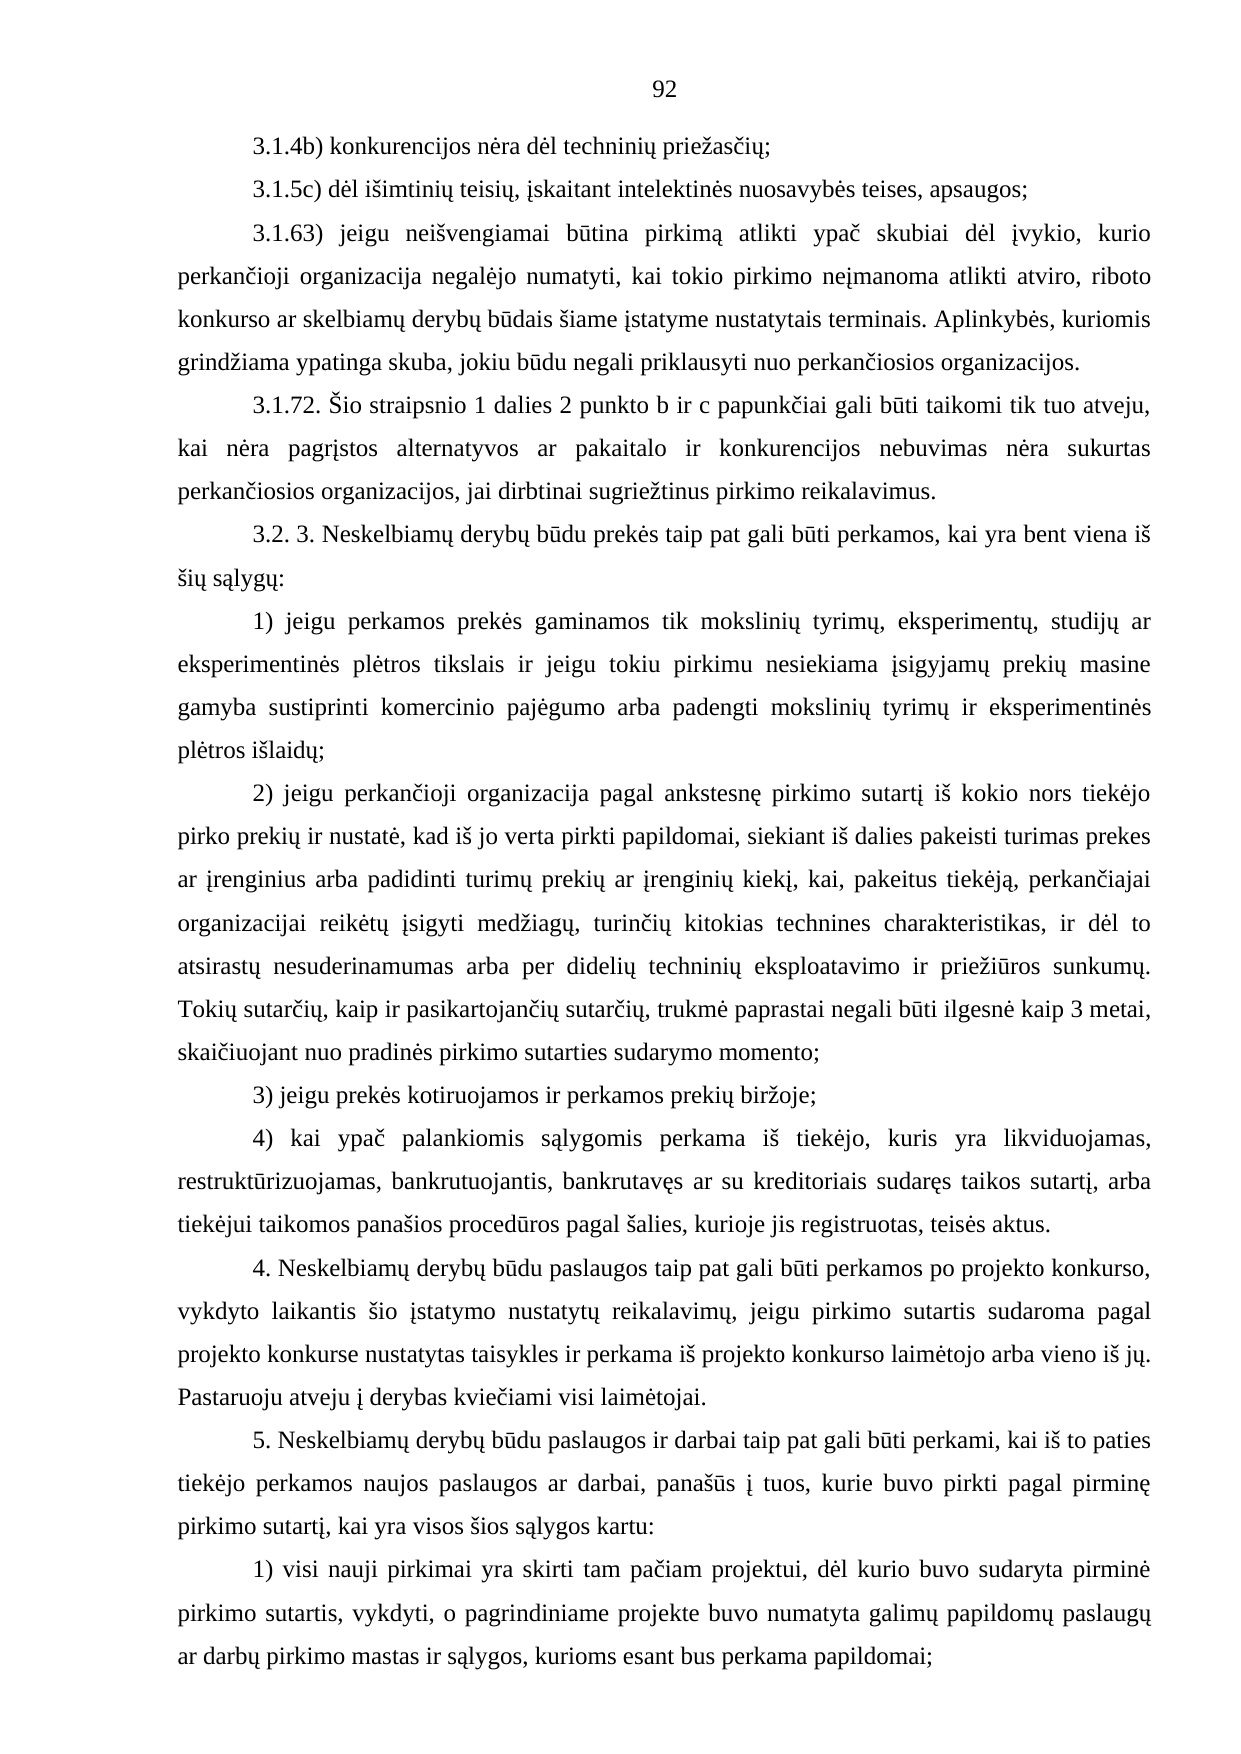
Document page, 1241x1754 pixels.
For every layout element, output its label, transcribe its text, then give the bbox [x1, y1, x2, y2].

subtitle 3. Neskelbiamų derybų būdu prekės taip pat gali būti perkamos, kai yra bent viena iš šių sąlygų: [177, 519, 1152, 591]
text 4. Neskelbiamų derybų būdu paslaugos taip pat gali būti perkamos po projekto konkurso, vykdyto laikantis šio įstatymo nustatytų reikalavimų, jeigu pirkimo sutartis sudaroma pagal projekto konkurse nustatytas taisykles ir perkama iš projekto konkurso laimėtojo arba vieno iš jų. Pastaruoju atveju į derybas kviečiami visi laimėtojai. [177, 1253, 1152, 1411]
subtitle c) dėl išimtinių teisių, įskaitant intelektinės nuosavybės teises, apsaugos; [177, 174, 1152, 203]
subtitle 2. Šio straipsnio 1 dalies 2 punkto b ir c papunkčiai gali būti taikomi tik tuo atveju, kai nėra pagrįstos alternatyvos ar pakaitalo ir konkurencijos nebuvimas nėra sukurtas perkančiosios organizacijos, jai dirbtinai sugriežtinus pirkimo reikalavimus. [177, 390, 1152, 505]
text 1) jeigu perkamos prekės gaminamos tik mokslinių tyrimų, eksperimentų, studijų ar eksperimentinės plėtros tikslais ir jeigu tokiu pirkimu nesiekiama įsigyjamų prekių masine gamyba sustiprinti komercinio pajėgumo arba padengti mokslinių tyrimų ir eksperimentinės plėtros išlaidų; [177, 606, 1152, 764]
text 4) kai ypač palankiomis sąlygomis perkama iš tiekėjo, kuris yra likviduojamas, restruktūrizuojamas, bankrutuojantis, bankrutavęs ar su kreditoriais sudaręs taikos sutartį, arba tiekėjui taikomos panašios procedūros pagal šalies, kurioje jis registruotas, teisės aktus. [177, 1123, 1152, 1238]
text 5. Neskelbiamų derybų būdu paslaugos ir darbai taip pat gali būti perkami, kai iš to paties tiekėjo perkamos naujos paslaugos ar darbai, panašūs į tuos, kurie buvo pirkti pagal pirminę pirkimo sutartį, kai yra visos šios sąlygos kartu: [177, 1425, 1152, 1540]
text 1) visi nauji pirkimai yra skirti tam pačiam projektui, dėl kurio buvo sudaryta pirminė pirkimo sutartis, vykdyti, o pagrindiniame projekte buvo numatyta galimų papildomų paslaugų ar darbų pirkimo mastas ir sąlygos, kurioms esant bus perkama papildomai; [177, 1554, 1152, 1669]
text 3) jeigu prekės kotiruojamos ir perkamos prekių biržoje; [177, 1080, 1152, 1109]
subtitle 3) jeigu neišvengiamai būtina pirkimą atlikti ypač skubiai dėl įvykio, kurio perkančioji organizacija negalėjo numatyti, kai tokio pirkimo neįmanoma atlikti atviro, riboto konkurso ar skelbiamų derybų būdais šiame įstatyme nustatytais terminais. Aplinkybės, kuriomis grindžiama ypatinga skuba, jokiu būdu negali priklausyti nuo perkančiosios organizacijos. [177, 218, 1152, 376]
subtitle b) konkurencijos nėra dėl techninių priežasčių; [177, 131, 1152, 160]
text 2) jeigu perkančioji organizacija pagal ankstesnę pirkimo sutartį iš kokio nors tiekėjo pirko prekių ir nustatė, kad iš jo verta pirkti papildomai, siekiant iš dalies pakeisti turimas prekes ar įrenginius arba padidinti turimų prekių ar įrenginių kiekį, kai, pakeitus tiekėją, perkančiajai organizacijai reikėtų įsigyti medžiagų, turinčių kitokias technines charakteristikas, ir dėl to atsirastų nesuderinamumas arba per didelių techninių eksploatavimo ir priežiūros sunkumų. Tokių sutarčių, kaip ir pasikartojančių sutarčių, trukmė paprastai negali būti ilgesnė kaip 3 metai, skaičiuojant nuo pradinės pirkimo sutarties sudarymo momento; [177, 778, 1152, 1066]
